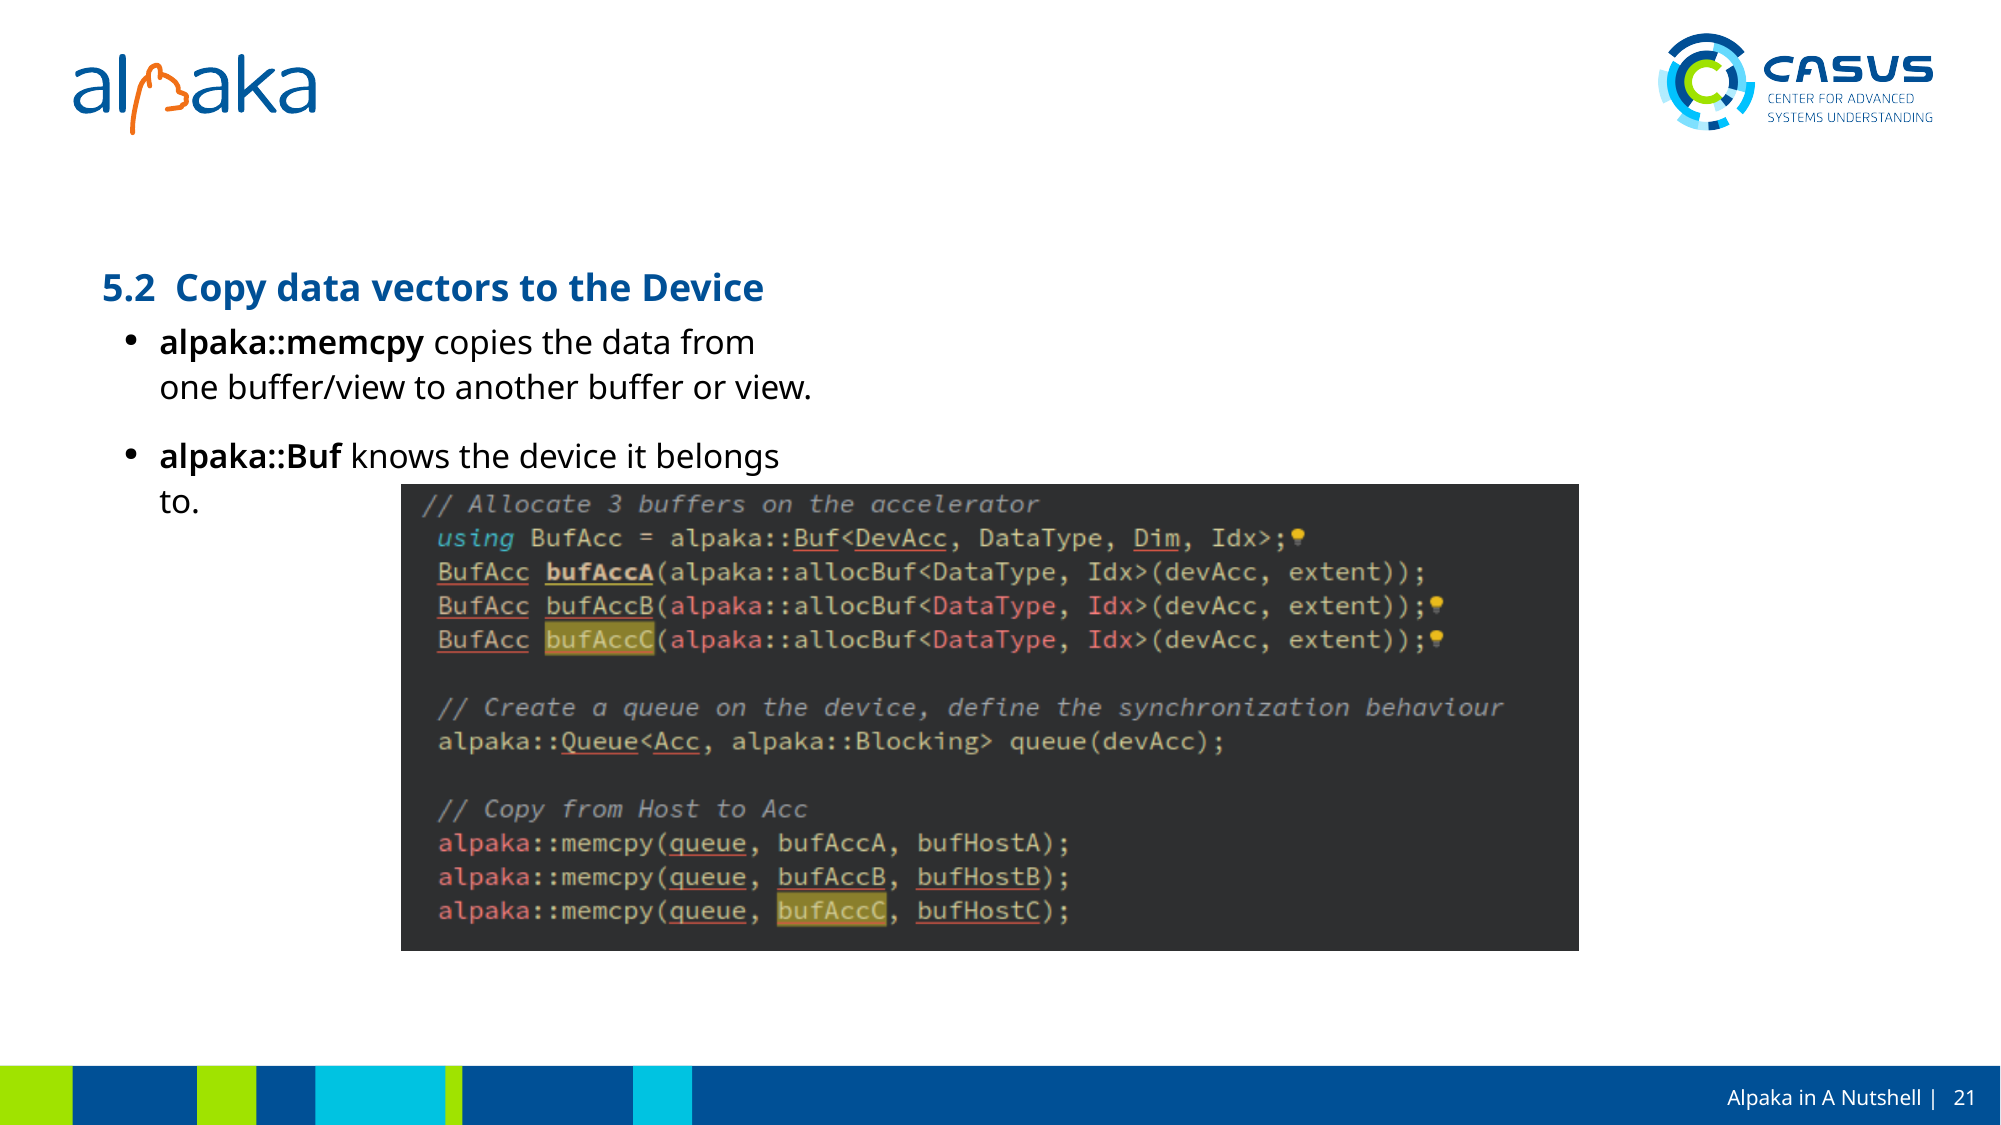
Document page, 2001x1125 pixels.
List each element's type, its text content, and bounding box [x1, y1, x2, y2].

picture [72, 53, 317, 136]
picture [1658, 33, 1933, 131]
picture [401, 484, 1579, 951]
list 5.2 Copy data vectors to the Device [102, 159, 780, 703]
list alpaka::memcpy copies the data from one buffer/view to another buffer or view. alpaka::Buf knows the device it belongs to. [124, 273, 820, 851]
